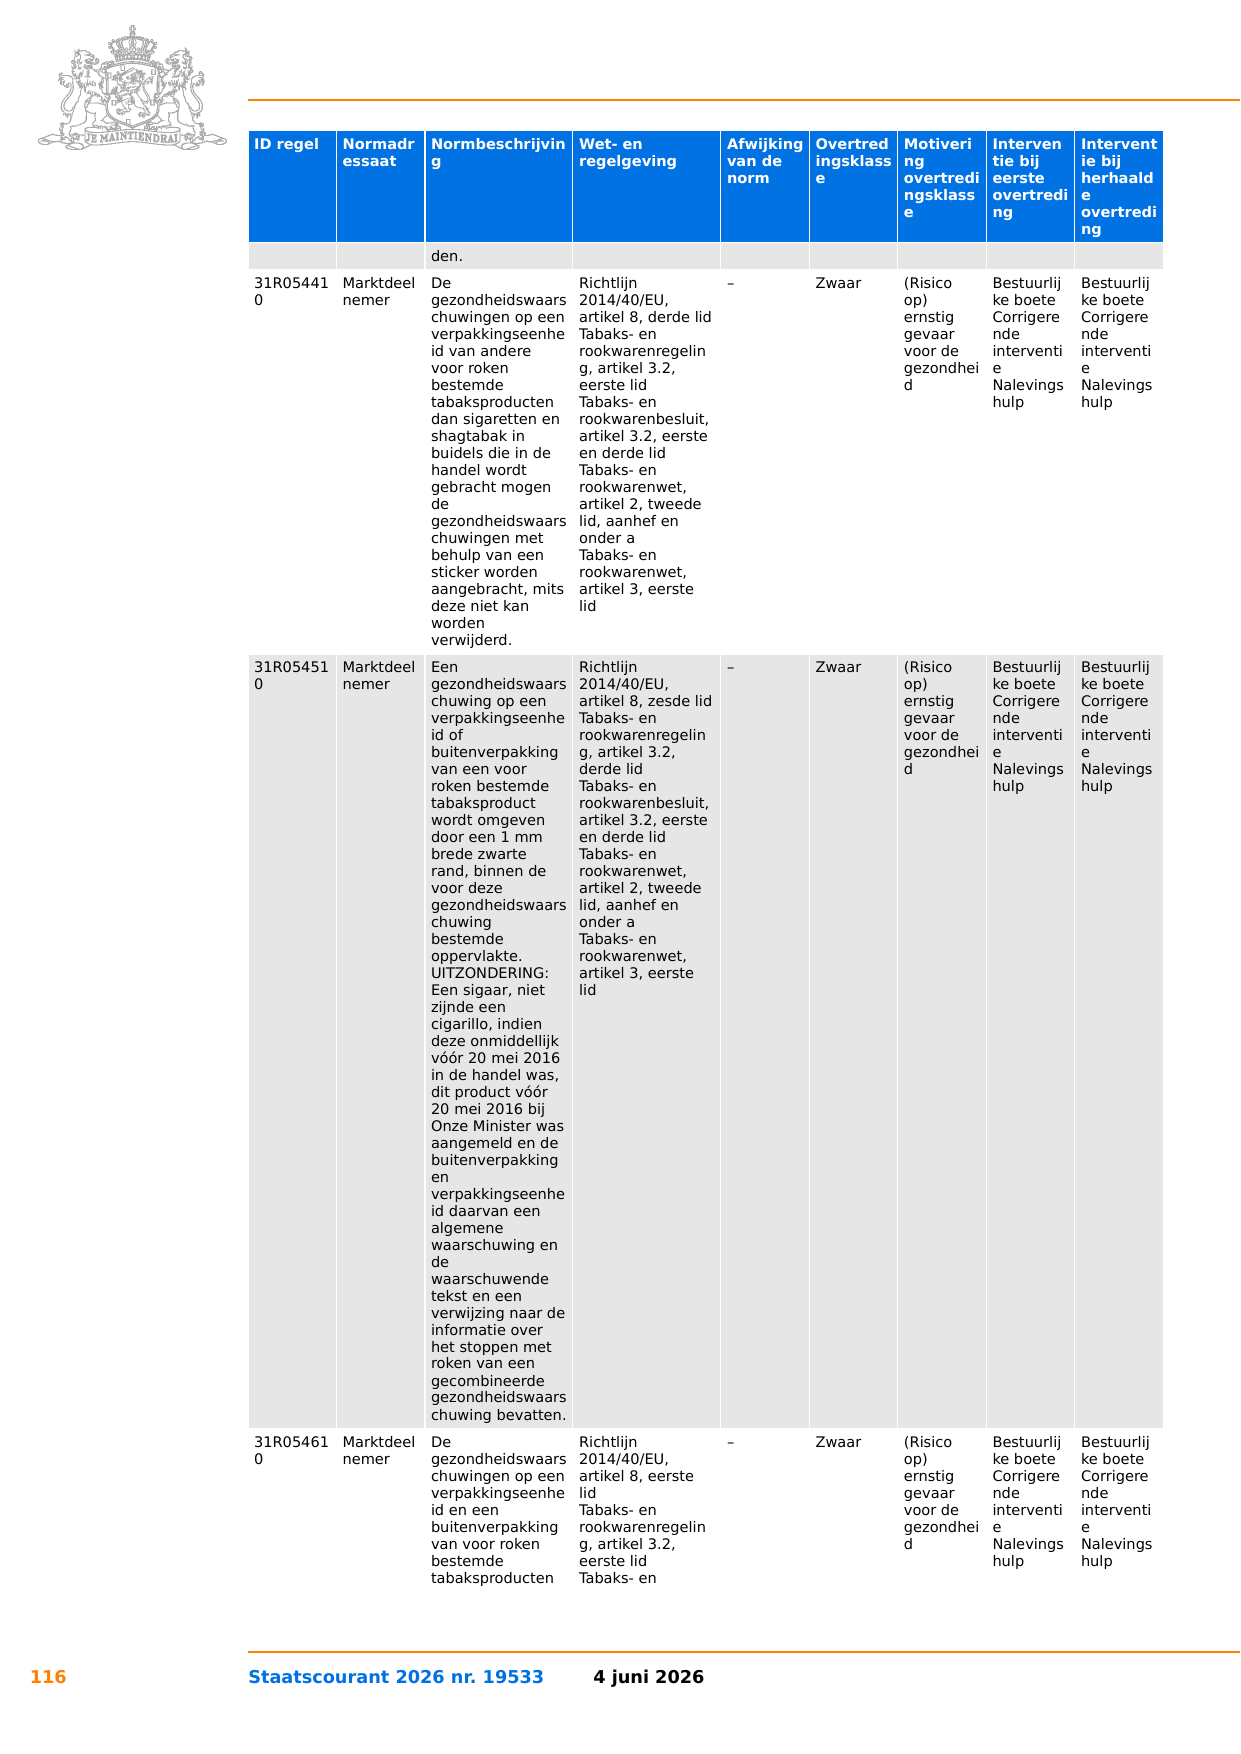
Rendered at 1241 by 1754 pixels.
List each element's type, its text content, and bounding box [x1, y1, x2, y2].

table_cell Marktdeelnemer [337, 271, 424, 653]
table_cell 31R054610 [249, 1429, 336, 1591]
table_cell Zwaar [810, 1429, 897, 1591]
table_cell 31R054510 [249, 655, 336, 1428]
table_cell Zwaar [810, 655, 897, 1428]
table_cell Bestuurlijke boete Corrigerende interventie Nalevingshulp [987, 271, 1074, 653]
table_cell De gezondheidswaarschuwingen op een verpakkingseenheid van andere voor roken bestemde tabaksproducten dan sigaretten en shagtabak in buidels die in de handel wordt gebracht mogen de gezondheidswaarschuwingen met behulp van een sticker worden aangebracht, mits deze niet kan worden verwijderd. [426, 271, 572, 653]
table_cell Marktdeelnemer [337, 1429, 424, 1591]
table_cell – [721, 271, 809, 653]
table_cell (Risico op) ernstig gevaar voor de gezondheid [898, 655, 986, 1428]
table_header Interventie bij eerste overtreding [987, 131, 1074, 242]
table_header Overtredingsklasse [810, 131, 897, 242]
table_header ID regel [249, 131, 336, 242]
table_cell [987, 243, 1074, 269]
table_cell Richtlijn 2014/40/EU, artikel 8, derde lid Tabaks- en rookwarenregeling, artikel 3.2, eerste lid Tabaks- en rookwarenbesluit, artikel 3.2, eerste en derde lid Tabaks- en rookwarenwet, artikel 2, tweede lid, aanhef en onder a Tabaks- en rookwarenwet, artikel 3, eerste lid [573, 271, 720, 653]
table_cell [898, 243, 986, 269]
table_cell Zwaar [810, 271, 897, 653]
table_cell Richtlijn 2014/40/EU, artikel 8, zesde lid Tabaks- en rookwarenregeling, artikel 3.2, derde lid Tabaks- en rookwarenbesluit, artikel 3.2, eerste en derde lid Tabaks- en rookwarenwet, artikel 2, tweede lid, aanhef en onder a Tabaks- en rookwarenwet, artikel 3, eerste lid [573, 655, 720, 1428]
table_cell 31R054410 [249, 271, 336, 653]
table_cell De gezondheidswaarschuwingen op een verpakkingseenheid en een buitenverpakking van voor roken bestemde tabaksproducten [426, 1429, 572, 1591]
table_cell Marktdeelnemer [337, 655, 424, 1428]
table_cell [249, 243, 336, 269]
table_header Wet- en regelgeving [573, 131, 720, 242]
table_header Normadressaat [337, 131, 424, 242]
table_cell den. [426, 243, 572, 269]
table_header Interventie bij herhaalde overtreding [1075, 131, 1163, 242]
table_cell Bestuurlijke boete Corrigerende interventie Nalevingshulp [1075, 655, 1163, 1428]
table_cell (Risico op) ernstig gevaar voor de gezondheid [898, 271, 986, 653]
picture [38, 25, 227, 150]
table_header Normbeschrijving [426, 131, 572, 242]
table_cell [337, 243, 424, 269]
table_cell Bestuurlijke boete Corrigerende interventie Nalevingshulp [987, 1429, 1074, 1591]
table_cell [721, 243, 809, 269]
table_cell – [721, 655, 809, 1428]
table_cell (Risico op) ernstig gevaar voor de gezondheid [898, 1429, 986, 1591]
table_cell Een gezondheidswaarschuwing op een verpakkingseenheid of buitenverpakking van een voor roken bestemde tabaksproduct wordt omgeven door een 1 mm brede zwarte rand, binnen de voor deze gezondheidswaarschuwing bestemde oppervlakte. UITZONDERING: Een sigaar, niet zijnde een cigarillo, indien deze onmiddellijk vóór 20 mei 2016 in de handel was, dit product vóór 20 mei 2016 bij Onze Minister was aangemeld en de buitenverpakking en verpakkingseenheid daarvan een algemene waarschuwing en de waarschuwende tekst en een verwijzing naar de informatie over het stoppen met roken van een gecombineerde gezondheidswaarschuwing bevatten. [426, 655, 572, 1428]
table_header Afwijking van de norm [721, 131, 809, 242]
table_header Motivering overtredingsklasse [898, 131, 986, 242]
table_cell [1075, 243, 1163, 269]
table_cell Bestuurlijke boete Corrigerende interventie Nalevingshulp [1075, 1429, 1163, 1591]
table_cell Richtlijn 2014/40/EU, artikel 8, eerste lid Tabaks- en rookwarenregeling, artikel 3.2, eerste lid Tabaks- en [573, 1429, 720, 1591]
table_cell [810, 243, 897, 269]
table_cell Bestuurlijke boete Corrigerende interventie Nalevingshulp [1075, 271, 1163, 653]
table_cell – [721, 1429, 809, 1591]
table_cell Bestuurlijke boete Corrigerende interventie Nalevingshulp [987, 655, 1074, 1428]
